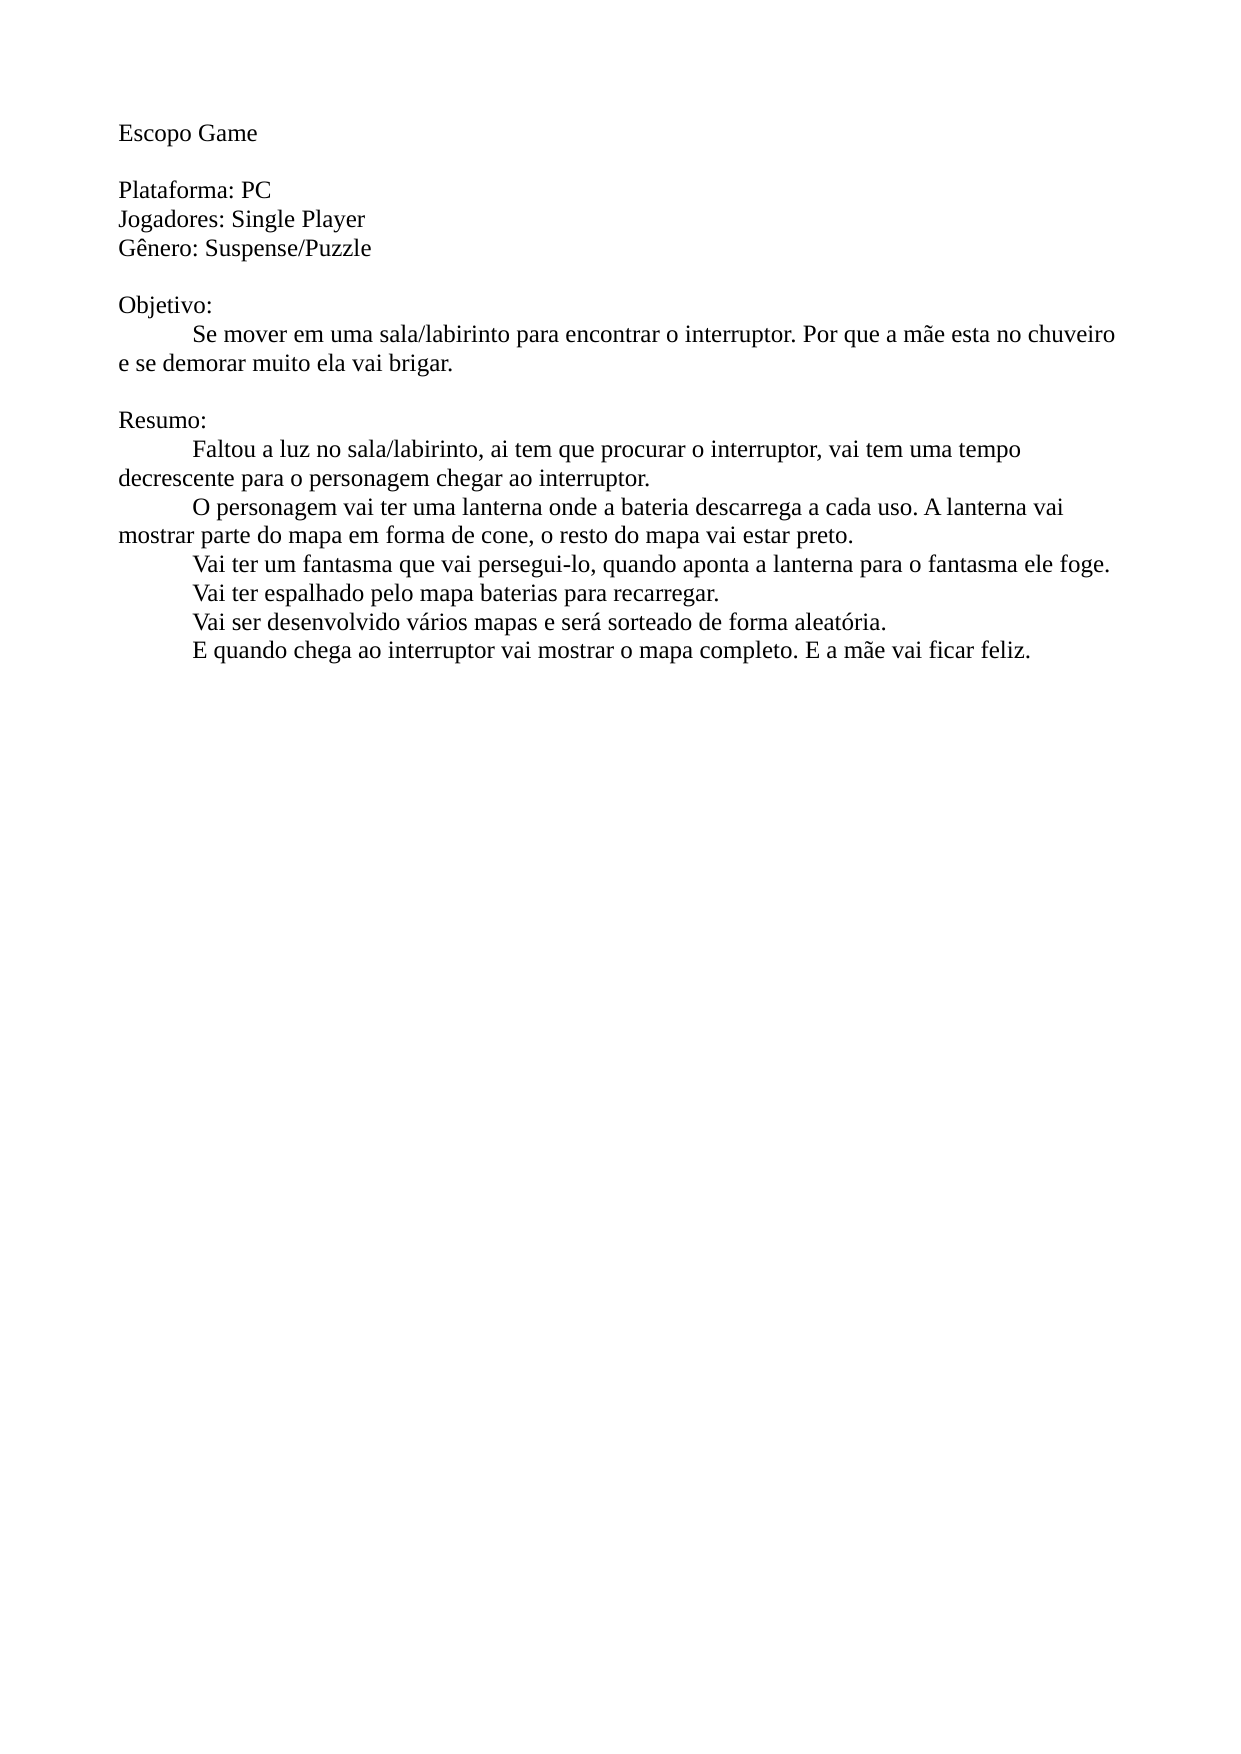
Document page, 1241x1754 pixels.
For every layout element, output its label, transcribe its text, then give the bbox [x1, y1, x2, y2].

text Vai ser desenvolvido vários mapas e será sorteado de forma aleatória. [118, 607, 1122, 636]
text O personagem vai ter uma lanterna onde a bateria descarrega a cada uso. A lanterna vai mostrar parte do mapa em forma de cone, o resto do mapa vai estar preto. [118, 492, 1122, 549]
text Escopo Game [118, 118, 1122, 147]
text E quando chega ao interruptor vai mostrar o mapa completo. E a mãe vai ficar feliz. [118, 636, 1122, 664]
text Resumo: [118, 406, 1122, 434]
text Objetivo: [118, 291, 1122, 319]
text Gênero: Suspense/Puzzle [118, 233, 1122, 262]
text Vai ter espalhado pelo mapa baterias para recarregar. [118, 578, 1122, 607]
text Se mover em uma sala/labirinto para encontrar o interruptor. Por que a mãe esta no chuveiro e se demorar muito ela vai brigar. [118, 319, 1122, 377]
text Faltou a luz no sala/labirinto, ai tem que procurar o interruptor, vai tem uma tempo decrescente para o personagem chegar ao interruptor. [118, 434, 1122, 492]
text Vai ter um fantasma que vai persegui-lo, quando aponta a lanterna para o fantasma ele foge. [118, 549, 1122, 578]
text Plataforma: PC [118, 176, 1122, 204]
text Jogadores: Single Player [118, 204, 1122, 233]
